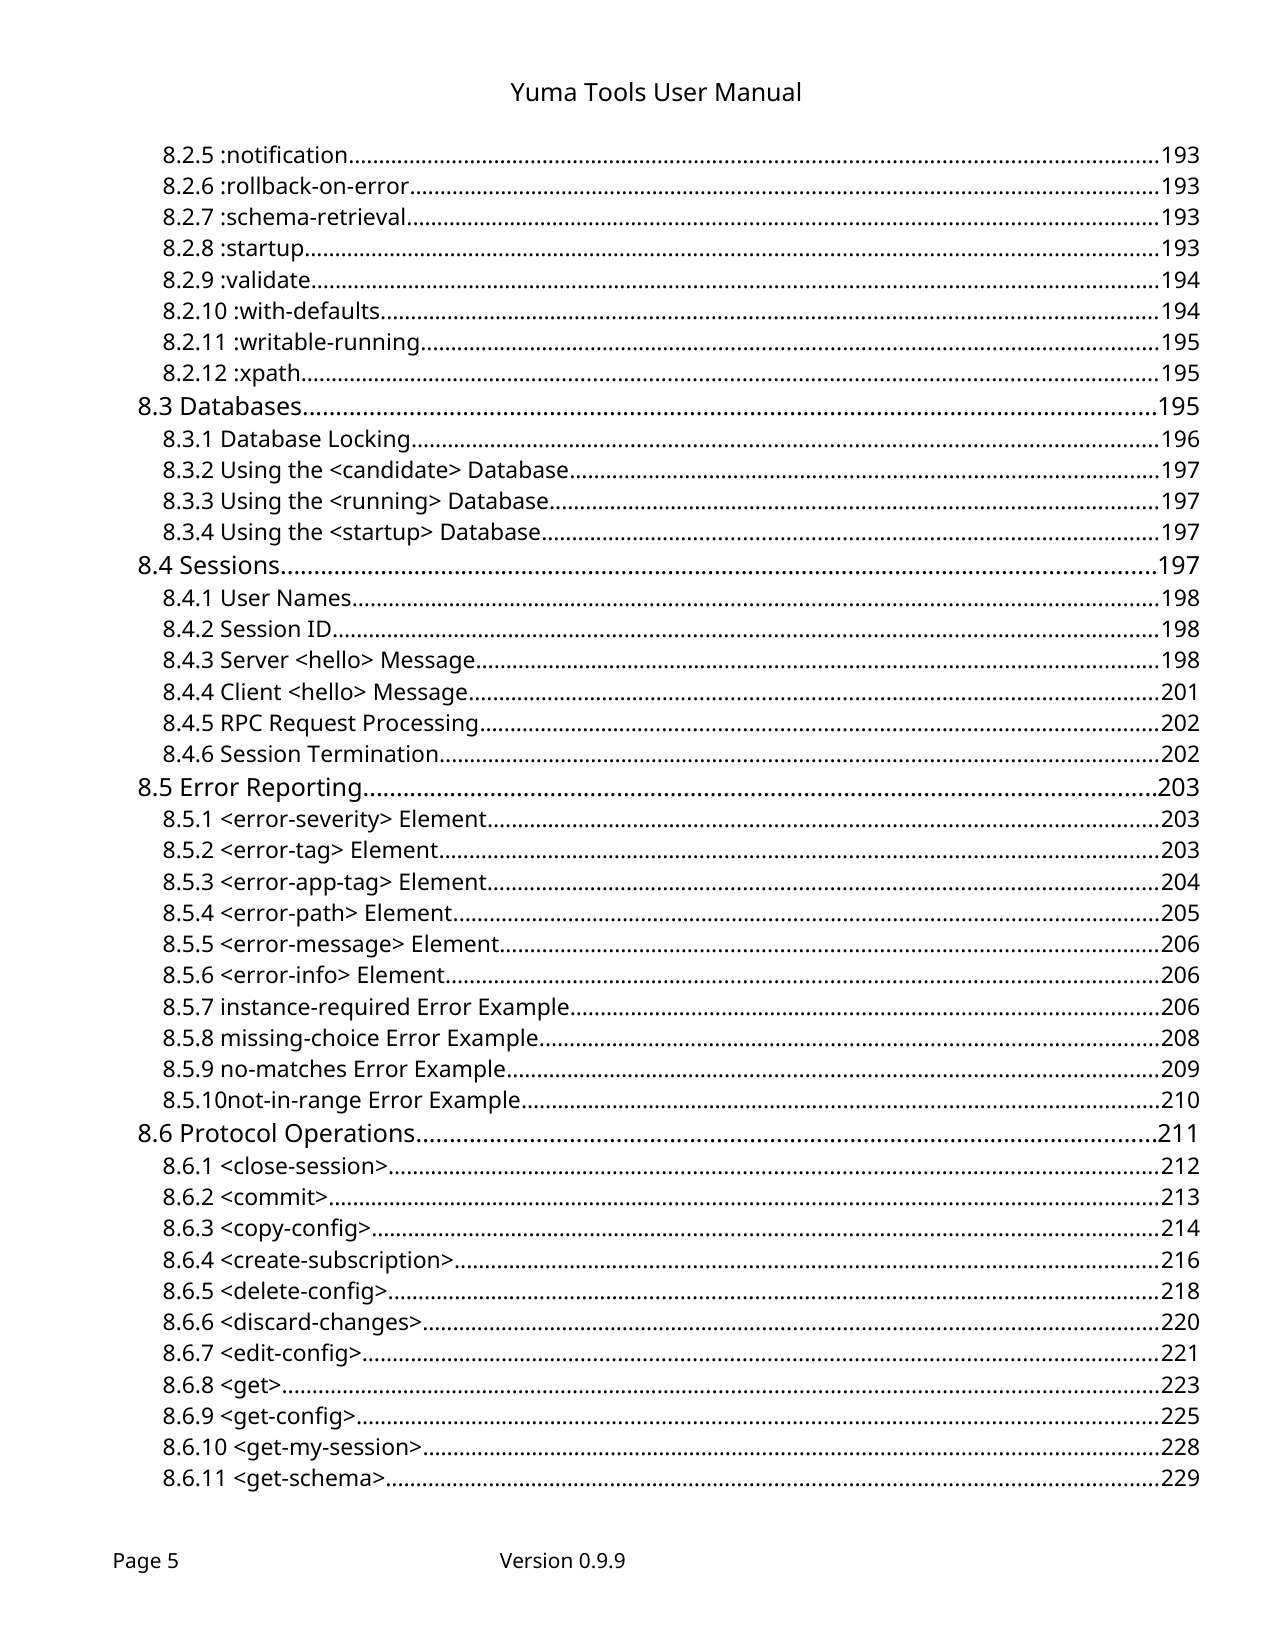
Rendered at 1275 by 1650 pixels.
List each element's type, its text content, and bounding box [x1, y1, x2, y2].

text 8.6 Protocol Operations 211 [137, 1116, 1200, 1150]
text 8.2.8 :startup 193 [162, 232, 1200, 263]
text 8.4.3 Server <hello> Message 198 [162, 644, 1200, 675]
text 8.5 Error Reporting 203 [137, 769, 1200, 803]
text 8.4.6 Session Termination 202 [162, 738, 1200, 769]
text 8.5.4 <error-path> Element 205 [162, 897, 1200, 928]
text 8.6.9 <get-config> 225 [162, 1400, 1200, 1431]
text 8.3.4 Using the <startup> Database 197 [162, 516, 1200, 548]
text 8.4 Sessions 197 [137, 548, 1200, 582]
text 8.5.7 instance-required Error Example 206 [162, 991, 1200, 1022]
text 8.2.7 :schema-retrieval 193 [162, 201, 1200, 232]
text 8.5.5 <error-message> Element 206 [162, 928, 1200, 959]
text 8.6.10 <get-my-session> 228 [162, 1431, 1200, 1462]
text 8.5.2 <error-tag> Element 203 [162, 834, 1200, 866]
text 8.5.10not-in-range Error Example 210 [162, 1084, 1200, 1116]
text 8.6.7 <edit-config> 221 [162, 1337, 1200, 1368]
text 8.6.5 <delete-config> 218 [162, 1275, 1200, 1306]
text 8.2.6 :rollback-on-error 193 [162, 170, 1200, 201]
text 8.4.1 User Names 198 [162, 582, 1200, 613]
text 8.5.1 <error-severity> Element 203 [162, 803, 1200, 834]
text 8.3.3 Using the <running> Database 197 [162, 485, 1200, 516]
text 8.6.1 <close-session> 212 [162, 1150, 1200, 1181]
text 8.2.11 :writable-running 195 [162, 326, 1200, 357]
text 8.2.5 :notification 193 [162, 138, 1200, 170]
text 8.5.8 missing-choice Error Example 208 [162, 1022, 1200, 1053]
text 8.6.11 <get-schema> 229 [162, 1462, 1200, 1493]
text 8.3.2 Using the <candidate> Database 197 [162, 454, 1200, 485]
text 8.5.6 <error-info> Element 206 [162, 959, 1200, 991]
text 8.6.3 <copy-config> 214 [162, 1212, 1200, 1243]
text 8.6.6 <discard-changes> 220 [162, 1306, 1200, 1337]
text 8.5.9 no-matches Error Example 209 [162, 1053, 1200, 1084]
text 8.3.1 Database Locking 196 [162, 423, 1200, 454]
text 8.6.8 <get> 223 [162, 1368, 1200, 1400]
text 8.2.12 :xpath 195 [162, 357, 1200, 388]
text 8.4.5 RPC Request Processing 202 [162, 707, 1200, 738]
text 8.4.4 Client <hello> Message 201 [162, 675, 1200, 707]
text 8.2.9 :validate 194 [162, 263, 1200, 295]
text 8.6.4 <create-subscription> 216 [162, 1243, 1200, 1275]
text 8.5.3 <error-app-tag> Element 204 [162, 866, 1200, 897]
text 8.4.2 Session ID 198 [162, 613, 1200, 644]
text 8.6.2 <commit> 213 [162, 1181, 1200, 1212]
text 8.2.10 :with-defaults 194 [162, 295, 1200, 326]
text 8.3 Databases 195 [137, 388, 1200, 423]
